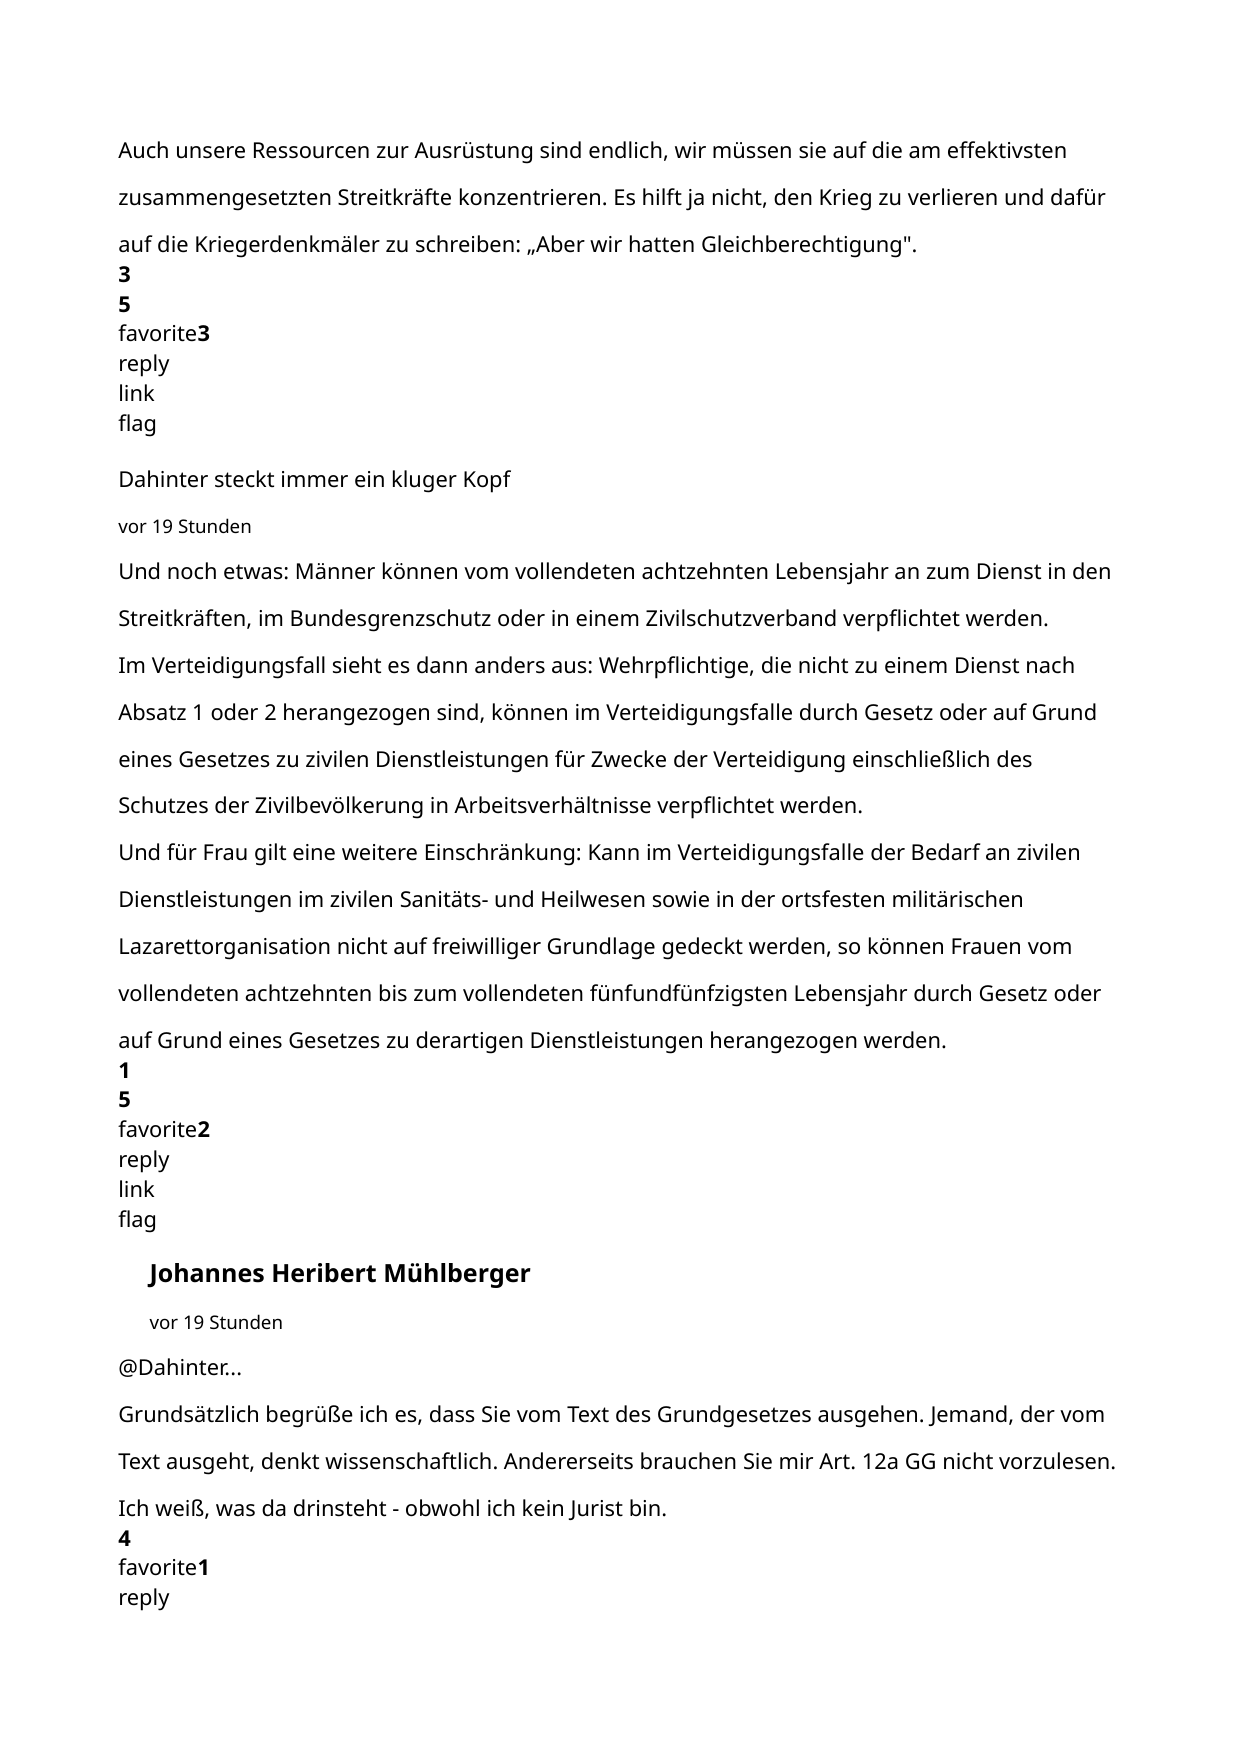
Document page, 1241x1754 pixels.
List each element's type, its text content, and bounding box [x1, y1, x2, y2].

text Und noch etwas: Männer können vom vollendeten achtzehnten Lebensjahr an zum Dienst in den Streitkräften, im Bundesgrenzschutz oder in einem Zivilschutzverband verpflichtet werden. Im Verteidigungsfall sieht es dann anders aus: Wehrpflichtige, die nicht zu einem Dienst nach Absatz 1 oder 2 herangezogen sind, können im Verteidigungsfalle durch Gesetz oder auf Grund eines Gesetzes zu zivilen Dienstleistungen für Zwecke der Verteidigung einschließlich des Schutzes der Zivilbevölkerung in Arbeitsverhältnisse verpflichtet werden. Und für Frau gilt eine weitere Einschränkung: Kann im Verteidigungsfalle der Bedarf an zivilen Dienstleistungen im zivilen Sanitäts- und Heilwesen sowie in der ortsfesten militärischen Lazarettorganisation nicht auf freiwilliger Grundlage gedeckt werden, so können Frauen vom vollendeten achtzehnten bis zum vollendeten fünfundfünfzigsten Lebensjahr durch Gesetz oder auf Grund eines Gesetzes zu derartigen Dienstleistungen herangezogen werden. [118, 539, 1122, 1055]
text link [118, 378, 1122, 408]
text @Dahinter... Grundsätzlich begrüße ich es, dass Sie vom Text des Grundgesetzes ausgehen. Jemand, der vom Text ausgeht, denkt wissenschaftlich. Andererseits brauchen Sie mir Art. 12a GG nicht vorzulesen. Ich weiß, was da drinsteht - obwohl ich kein Jurist bin. [118, 1335, 1122, 1522]
text favorite3 [118, 318, 1122, 348]
text Dahinter steckt immer ein kluger Kopf [118, 453, 1114, 494]
text Johannes Heribert Mühlberger [149, 1249, 1114, 1290]
text Auch unsere Ressourcen zur Ausrüstung sind endlich, wir müssen sie auf die am effektivsten zusammengesetzten Streitkräfte konzentrieren. Es hilft ja nicht, den Krieg zu verlieren und dafür auf die Kriegerdenkmäler zu schreiben: „Aber wir hatten Gleichberechtigung". [118, 118, 1122, 259]
text 4 [118, 1522, 1122, 1552]
text vor 19 Stunden [149, 1305, 1122, 1335]
text flag [118, 408, 1122, 437]
text 1 [118, 1055, 1122, 1084]
text favorite2 [118, 1114, 1122, 1144]
text reply [118, 1582, 1122, 1612]
text vor 19 Stunden [118, 509, 1122, 539]
text favorite1 [118, 1552, 1122, 1582]
text 5 [118, 1084, 1122, 1114]
text 5 [118, 288, 1122, 318]
text reply [118, 348, 1122, 378]
text flag [118, 1204, 1122, 1233]
text reply [118, 1144, 1122, 1174]
text 3 [118, 259, 1122, 288]
text link [118, 1174, 1122, 1204]
